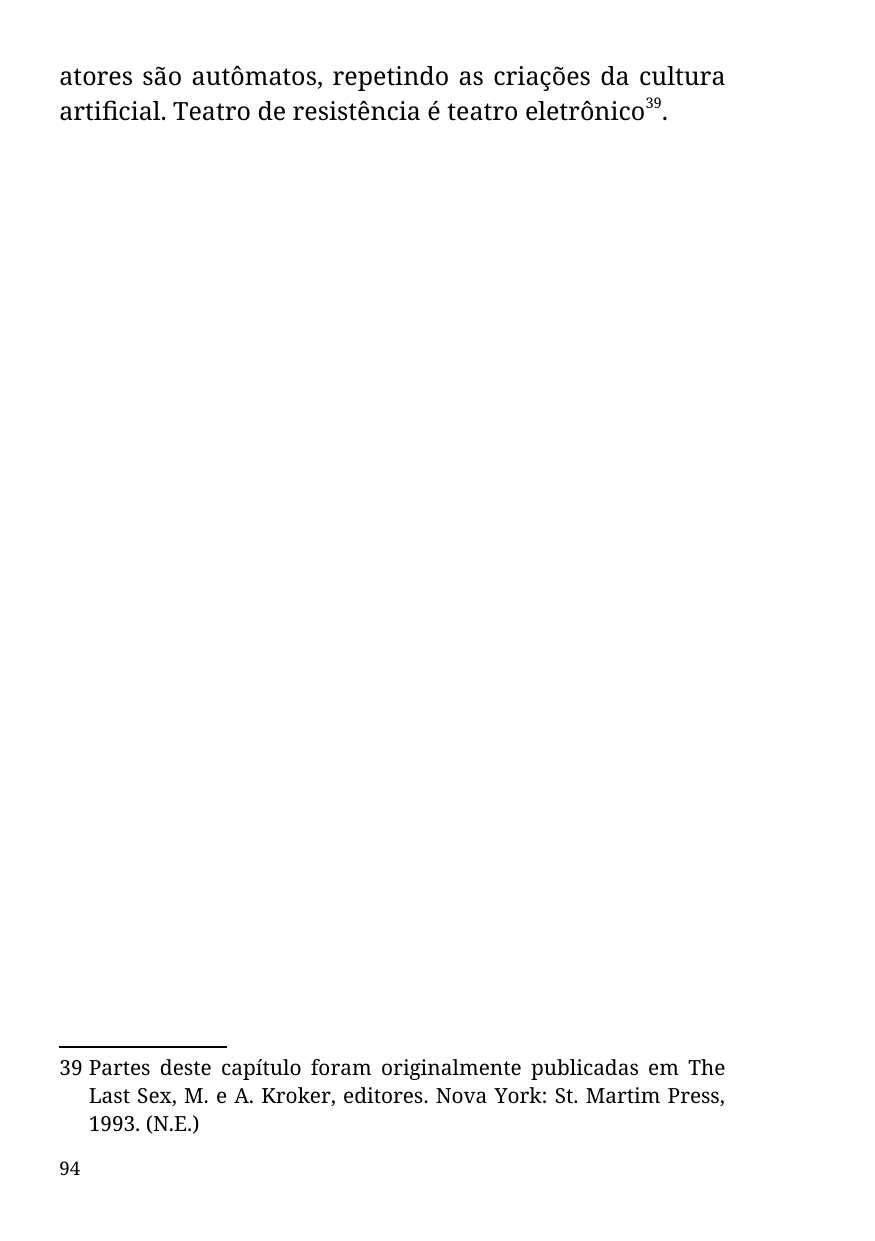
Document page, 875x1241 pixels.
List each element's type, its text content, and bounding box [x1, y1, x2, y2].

text Partes deste capítulo foram originalmente publicadas em The Last Sex, M. e A. Kroker, editores. Nova York: St. Martim Press, 1993. (N.E.) [59, 1053, 726, 1138]
text atores são autômatos, repetindo as criações da cultura artificial. Teatro de resistência é teatro eletrônico. [59, 59, 726, 127]
